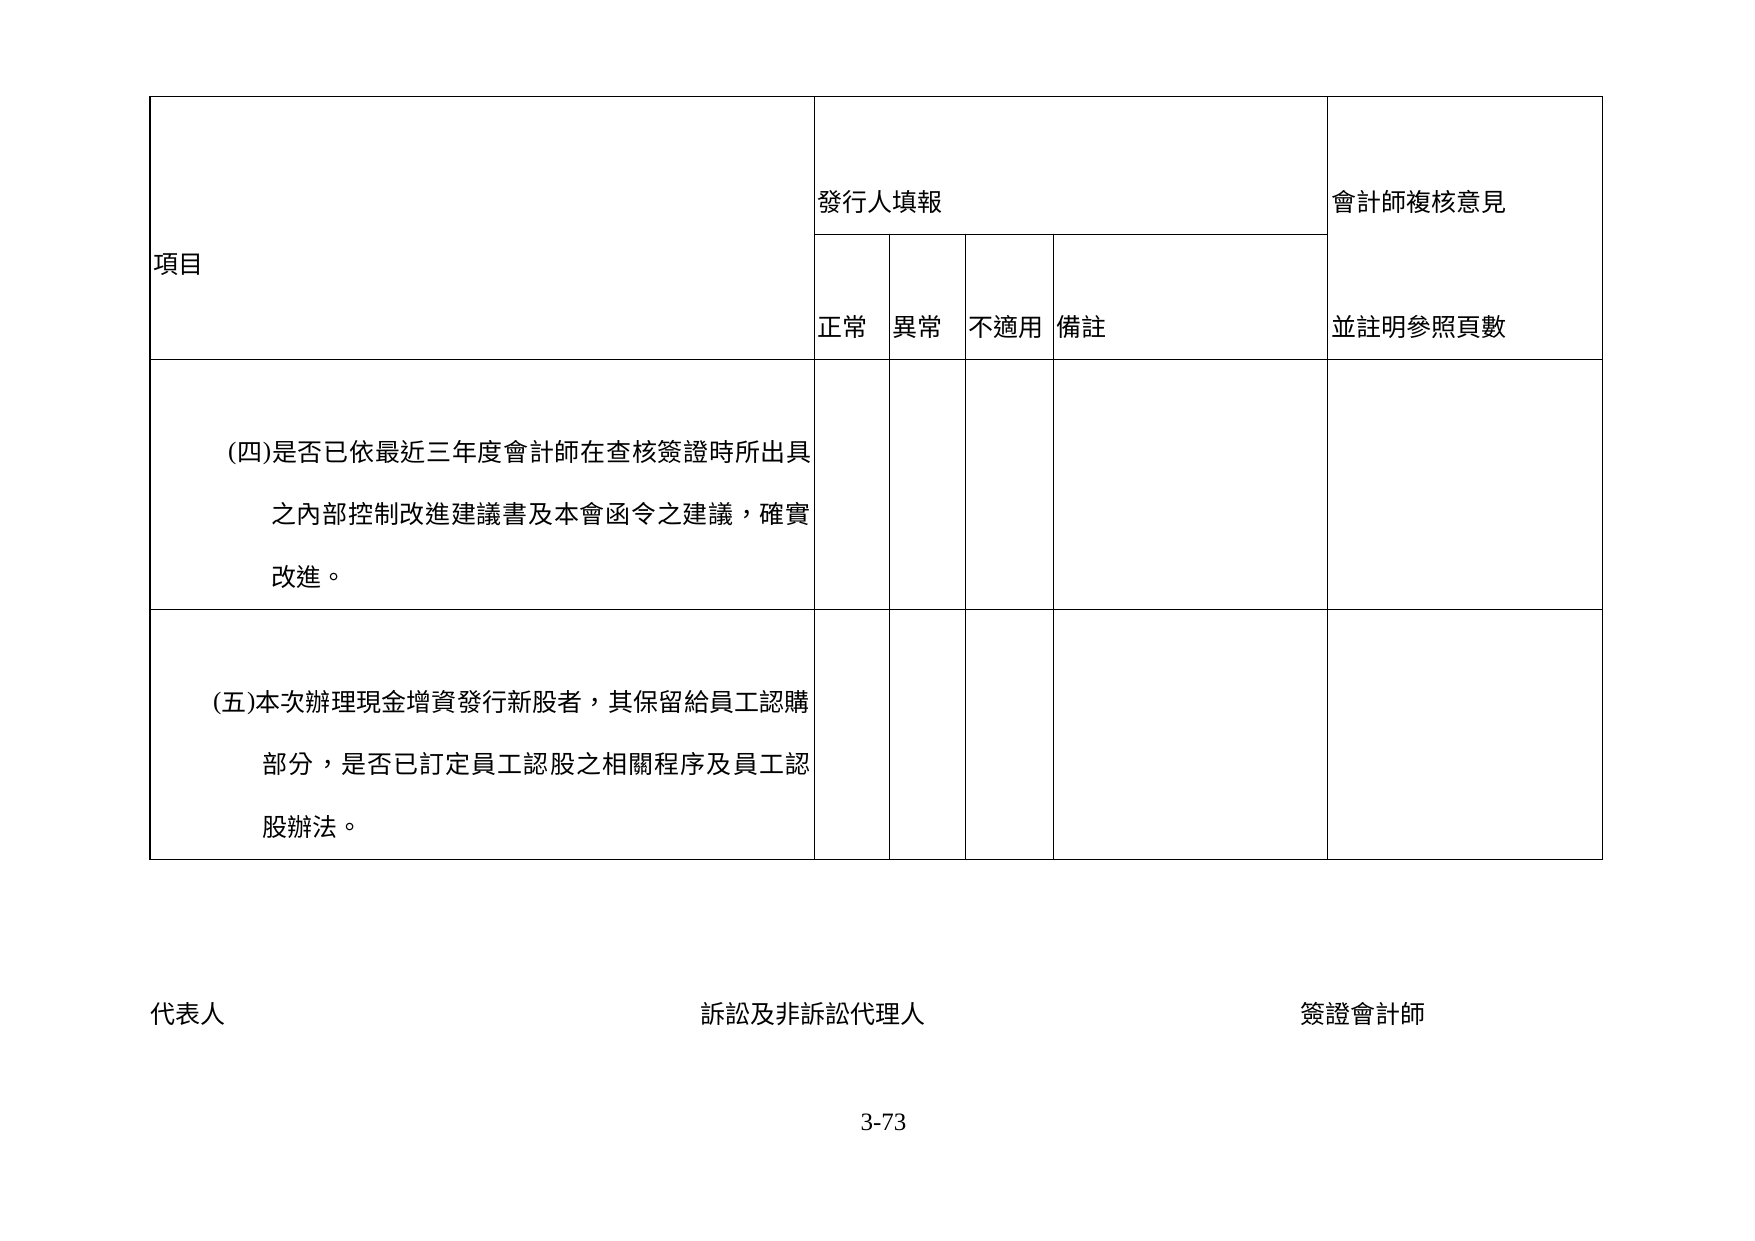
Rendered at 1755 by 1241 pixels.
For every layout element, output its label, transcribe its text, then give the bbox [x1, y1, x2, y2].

table_cell 備註 [1054, 235, 1327, 358]
table_cell [815, 610, 889, 858]
table_cell [966, 610, 1053, 858]
text 代表人 訴訟及非訴訟代理人 簽證會計師 [150, 971, 1604, 1033]
table_cell [1054, 360, 1327, 608]
table_cell 異常 [890, 235, 965, 358]
table_cell [1054, 610, 1327, 858]
table_cell [966, 360, 1053, 608]
table_cell [890, 360, 965, 608]
table_header 發行人填報 [815, 97, 1327, 233]
table_cell [1328, 610, 1602, 858]
table_cell 正常 [815, 235, 889, 358]
table_cell [890, 610, 965, 858]
table_header 會計師複核意見 並註明參照頁數 [1328, 97, 1602, 358]
table_cell (四)是否已依最近三年度會計師在查核簽證時所出具之內部控制改進建議書及本會函令之建議，確實改進。 [151, 360, 814, 608]
table_cell [1328, 360, 1602, 608]
table_cell (五)本次辦理現金增資發行新股者，其保留給員工認購部分，是否已訂定員工認股之相關程序及員工認股辦法。 [151, 610, 814, 858]
table_header 項目 [151, 97, 814, 358]
table_cell 不適用 [966, 235, 1053, 358]
table_cell [815, 360, 889, 608]
